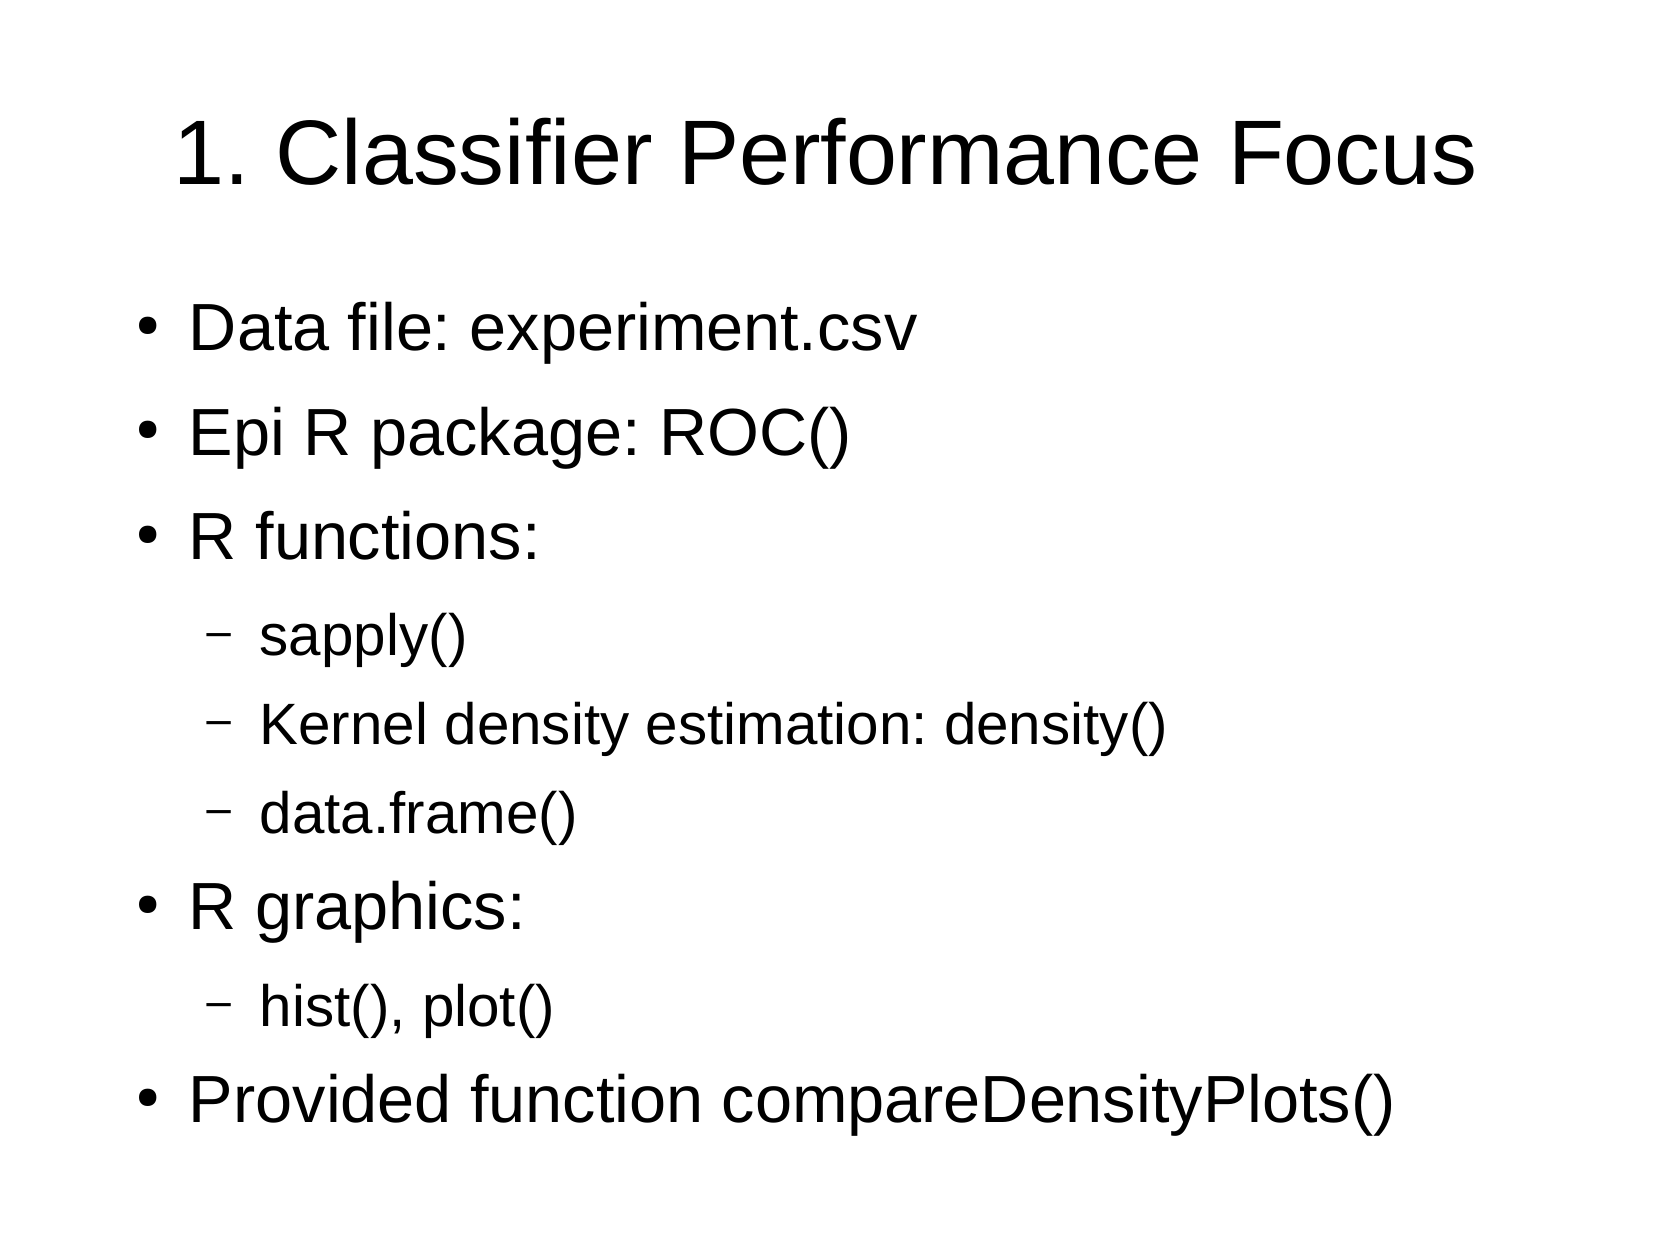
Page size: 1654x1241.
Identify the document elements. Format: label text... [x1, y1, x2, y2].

title 1. Classifier Performance Focus [82, 49, 1571, 257]
list Data file: experiment.csv Epi R package: ROC() R functions: sapply() Kernel density estimation: density() data.frame() R graphics: hist(), plot() Provided function compareDensityPlots() [118, 290, 1574, 1186]
